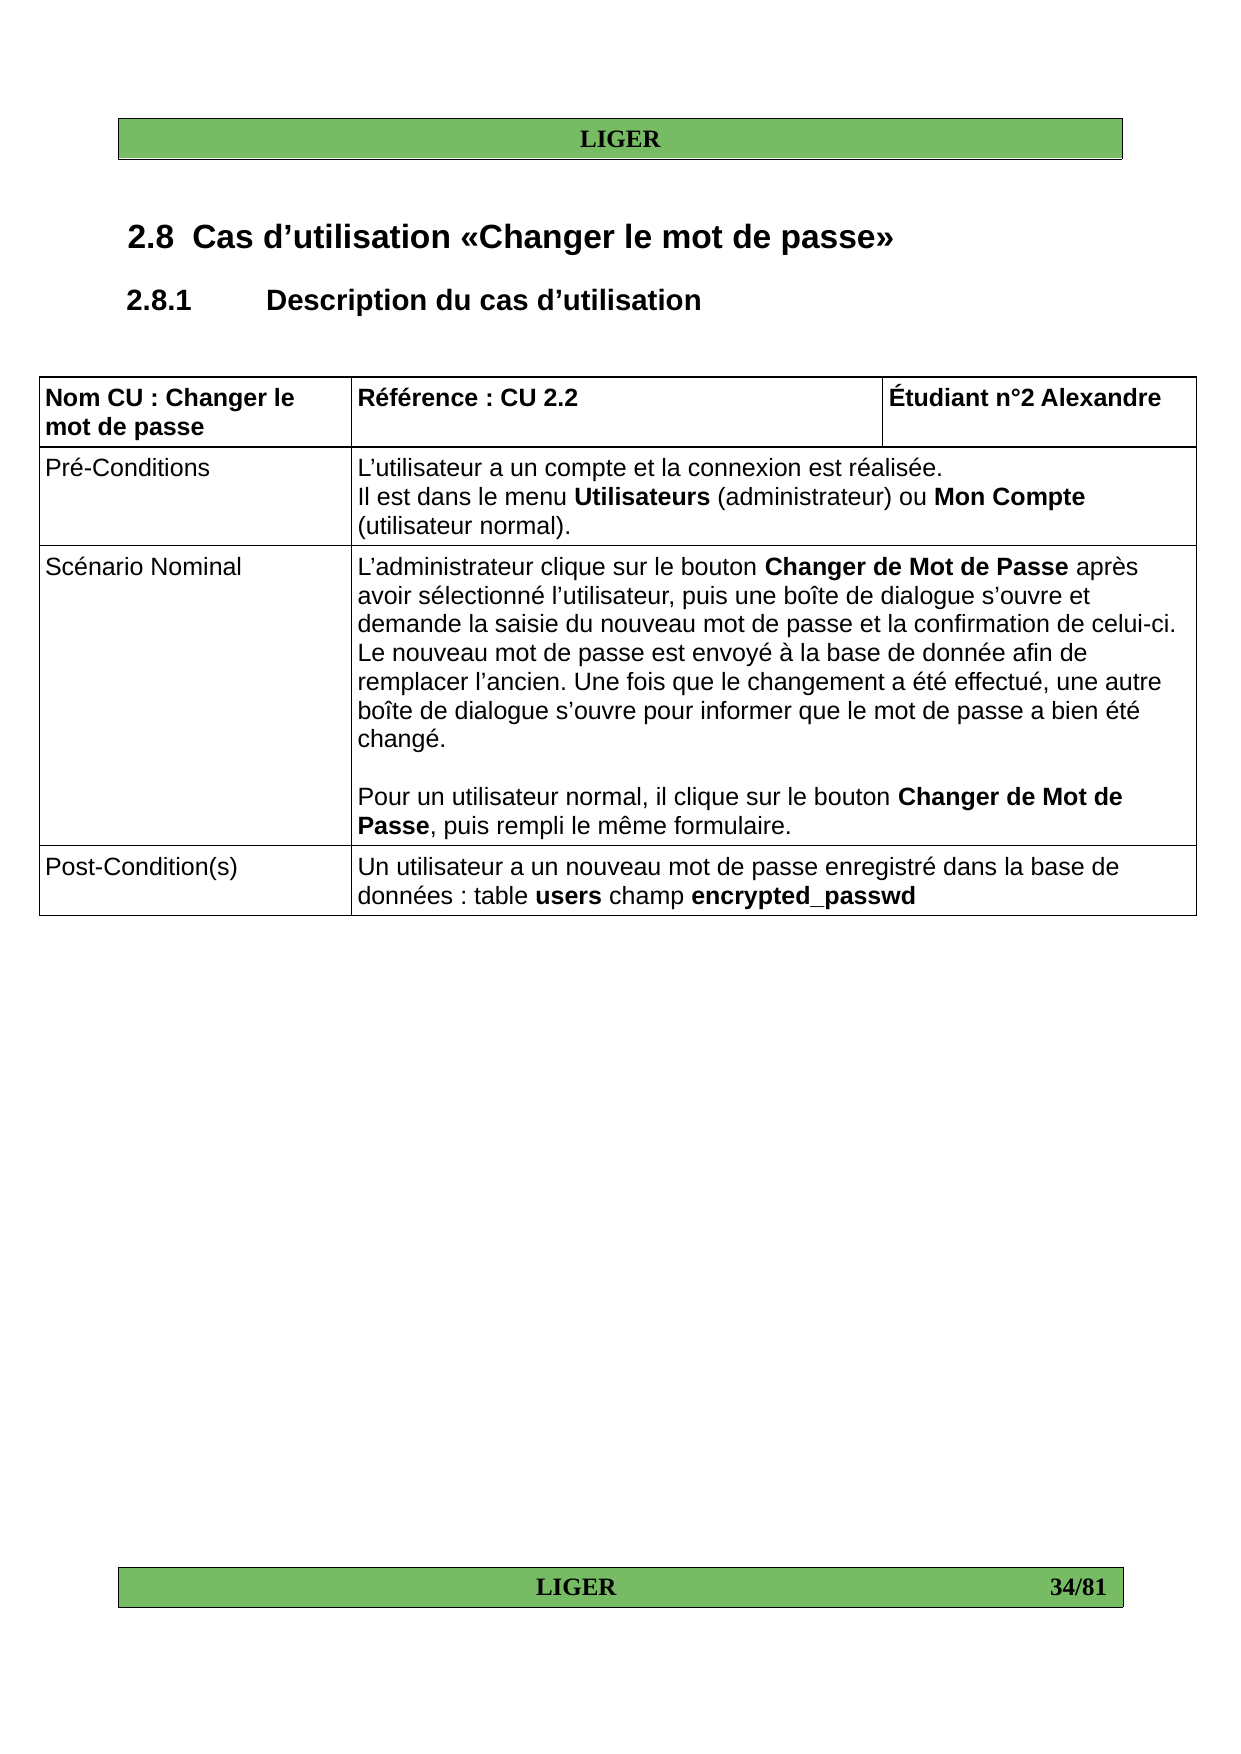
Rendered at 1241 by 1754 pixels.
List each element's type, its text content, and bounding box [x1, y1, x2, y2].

table_cell Un utilisateur a un nouveau mot de passe enregistré dans la base de données : table users champ encrypted_passwd [352, 846, 1196, 915]
table_header Étudiant n°2 Alexandre [883, 378, 1196, 446]
table_cell Scénario Nominal [40, 546, 351, 845]
subtitle Description du cas d’utilisation [118, 282, 1122, 316]
table_cell L’administrateur clique sur le bouton Changer de Mot de Passe après avoir sélectionné l’utilisateur, puis une boîte de dialogue s’ouvre et demande la saisie du nouveau mot de passe et la confirmation de celui-ci. Le nouveau mot de passe est envoyé à la base de donnée afin de remplacer l’ancien. Une fois que le changement a été effectué, une autre boîte de dialogue s’ouvre pour informer que le mot de passe a bien été changé. Pour un utilisateur normal, il clique sur le bouton Changer de Mot de Passe, puis rempli le même formulaire. [352, 546, 1196, 845]
table_cell Pré-Conditions [40, 448, 351, 545]
table_header Nom CU : Changer le mot de passe [40, 378, 351, 446]
table_cell Post-Condition(s) [40, 846, 351, 915]
table_header Référence : CU 2.2 [352, 378, 882, 446]
subtitle Cas d’utilisation «Changer le mot de passe» [118, 217, 1122, 255]
table_cell L’utilisateur a un compte et la connexion est réalisée. Il est dans le menu Utilisateurs (administrateur) ou Mon Compte (utilisateur normal). [352, 448, 1196, 545]
